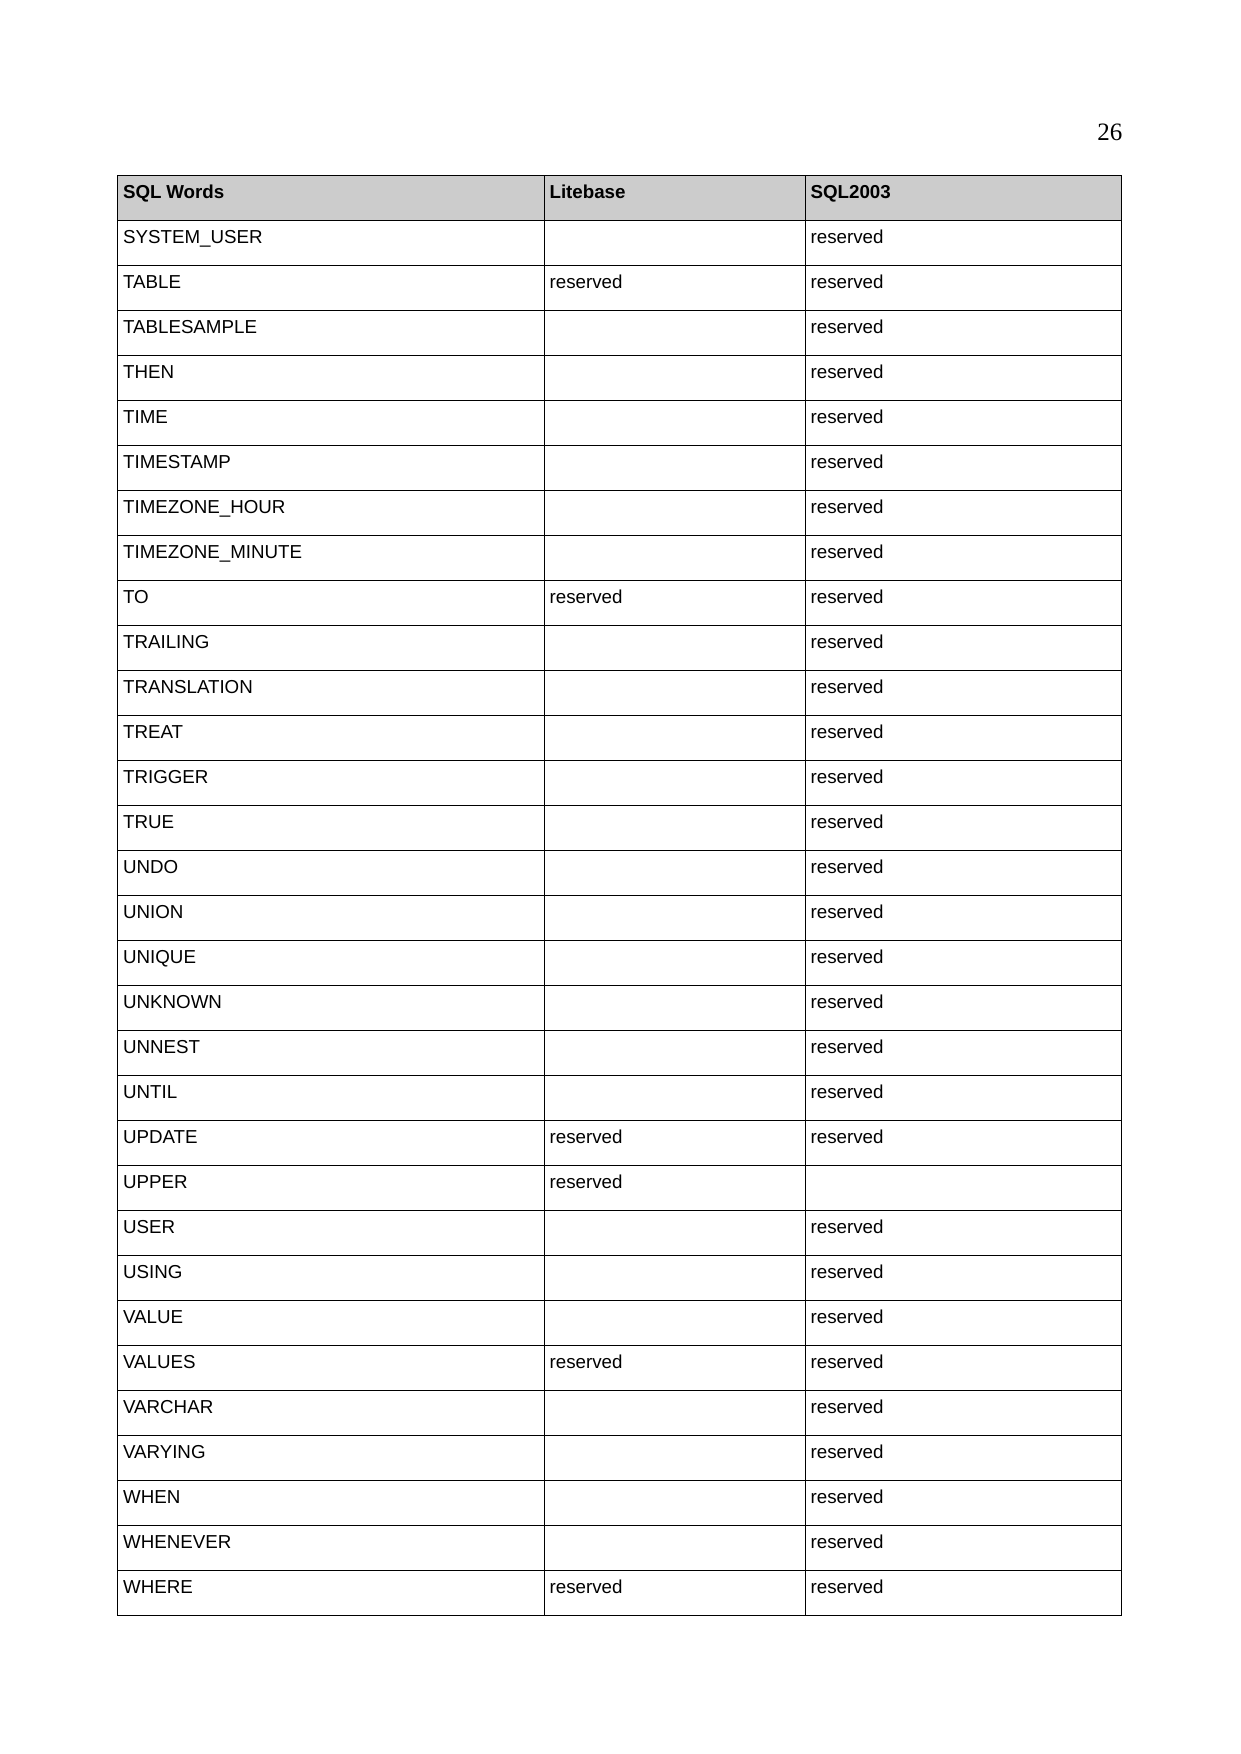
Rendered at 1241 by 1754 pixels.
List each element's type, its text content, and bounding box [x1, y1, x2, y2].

table_cell reserved [806, 1346, 1121, 1390]
table_cell UNKNOWN [118, 986, 544, 1030]
table_cell reserved [806, 896, 1121, 940]
table_cell reserved [545, 266, 805, 310]
table_cell [545, 446, 805, 490]
table_cell USING [118, 1256, 544, 1300]
table_cell [545, 806, 805, 850]
table_cell [806, 1166, 1121, 1210]
table_cell [545, 1391, 805, 1435]
table_cell reserved [806, 986, 1121, 1030]
table_cell [545, 986, 805, 1030]
table_cell [545, 491, 805, 535]
table_cell reserved [806, 671, 1121, 715]
table_cell reserved [806, 221, 1121, 265]
table_cell TABLESAMPLE [118, 311, 544, 355]
table_cell TABLE [118, 266, 544, 310]
table_cell reserved [806, 401, 1121, 445]
table_cell TRIGGER [118, 761, 544, 805]
table_cell USER [118, 1211, 544, 1255]
table_cell reserved [806, 311, 1121, 355]
table_cell SYSTEM_USER [118, 221, 544, 265]
table_cell reserved [545, 1571, 805, 1615]
table_cell UPDATE [118, 1121, 544, 1165]
table_cell reserved [806, 1301, 1121, 1345]
table_cell THEN [118, 356, 544, 400]
table_cell reserved [806, 1076, 1121, 1120]
table_cell reserved [545, 1166, 805, 1210]
table_cell [545, 896, 805, 940]
table_cell reserved [806, 1436, 1121, 1480]
table_cell UNTIL [118, 1076, 544, 1120]
table_cell reserved [806, 446, 1121, 490]
table_cell VARCHAR [118, 1391, 544, 1435]
table_cell reserved [806, 626, 1121, 670]
table_cell reserved [806, 356, 1121, 400]
table_cell TO [118, 581, 544, 625]
table_cell reserved [806, 1256, 1121, 1300]
table_cell UNION [118, 896, 544, 940]
table_cell [545, 356, 805, 400]
table_cell TRAILING [118, 626, 544, 670]
table_header Litebase [545, 176, 805, 220]
table_cell UNIQUE [118, 941, 544, 985]
table_cell reserved [806, 806, 1121, 850]
table_cell reserved [806, 1571, 1121, 1615]
table_cell reserved [806, 491, 1121, 535]
table_cell reserved [806, 1481, 1121, 1525]
table_cell reserved [545, 581, 805, 625]
table_cell VARYING [118, 1436, 544, 1480]
table_cell reserved [806, 1121, 1121, 1165]
table_header SQL Words [118, 176, 544, 220]
table_cell TIMEZONE_MINUTE [118, 536, 544, 580]
table_cell WHENEVER [118, 1526, 544, 1570]
table_cell [545, 1301, 805, 1345]
table_cell reserved [545, 1121, 805, 1165]
table_cell reserved [806, 941, 1121, 985]
table_cell reserved [806, 1031, 1121, 1075]
table_cell TRANSLATION [118, 671, 544, 715]
table_cell TIMESTAMP [118, 446, 544, 490]
table_cell TRUE [118, 806, 544, 850]
table_cell [545, 761, 805, 805]
table_cell [545, 851, 805, 895]
table_cell reserved [806, 1391, 1121, 1435]
table_cell UNNEST [118, 1031, 544, 1075]
table_cell reserved [806, 851, 1121, 895]
table_cell [545, 671, 805, 715]
table_cell TIME [118, 401, 544, 445]
table_cell [545, 626, 805, 670]
table_cell reserved [806, 1526, 1121, 1570]
table_cell WHEN [118, 1481, 544, 1525]
table_cell [545, 1256, 805, 1300]
table_cell reserved [806, 536, 1121, 580]
table_cell reserved [806, 1211, 1121, 1255]
table_cell [545, 1031, 805, 1075]
table_cell [545, 1481, 805, 1525]
table_cell reserved [545, 1346, 805, 1390]
table_cell reserved [806, 581, 1121, 625]
table_cell [545, 941, 805, 985]
table_cell reserved [806, 716, 1121, 760]
table_cell reserved [806, 266, 1121, 310]
table_cell [545, 311, 805, 355]
table_cell [545, 1211, 805, 1255]
table_cell [545, 536, 805, 580]
table_cell VALUE [118, 1301, 544, 1345]
table_cell [545, 1526, 805, 1570]
table_cell UPPER [118, 1166, 544, 1210]
table_header SQL2003 [806, 176, 1121, 220]
table_cell TIMEZONE_HOUR [118, 491, 544, 535]
table_cell VALUES [118, 1346, 544, 1390]
table_cell [545, 401, 805, 445]
table_cell [545, 1436, 805, 1480]
table_cell WHERE [118, 1571, 544, 1615]
table_cell reserved [806, 761, 1121, 805]
table_cell [545, 716, 805, 760]
table_cell UNDO [118, 851, 544, 895]
table_cell TREAT [118, 716, 544, 760]
table_cell [545, 221, 805, 265]
table_cell [545, 1076, 805, 1120]
